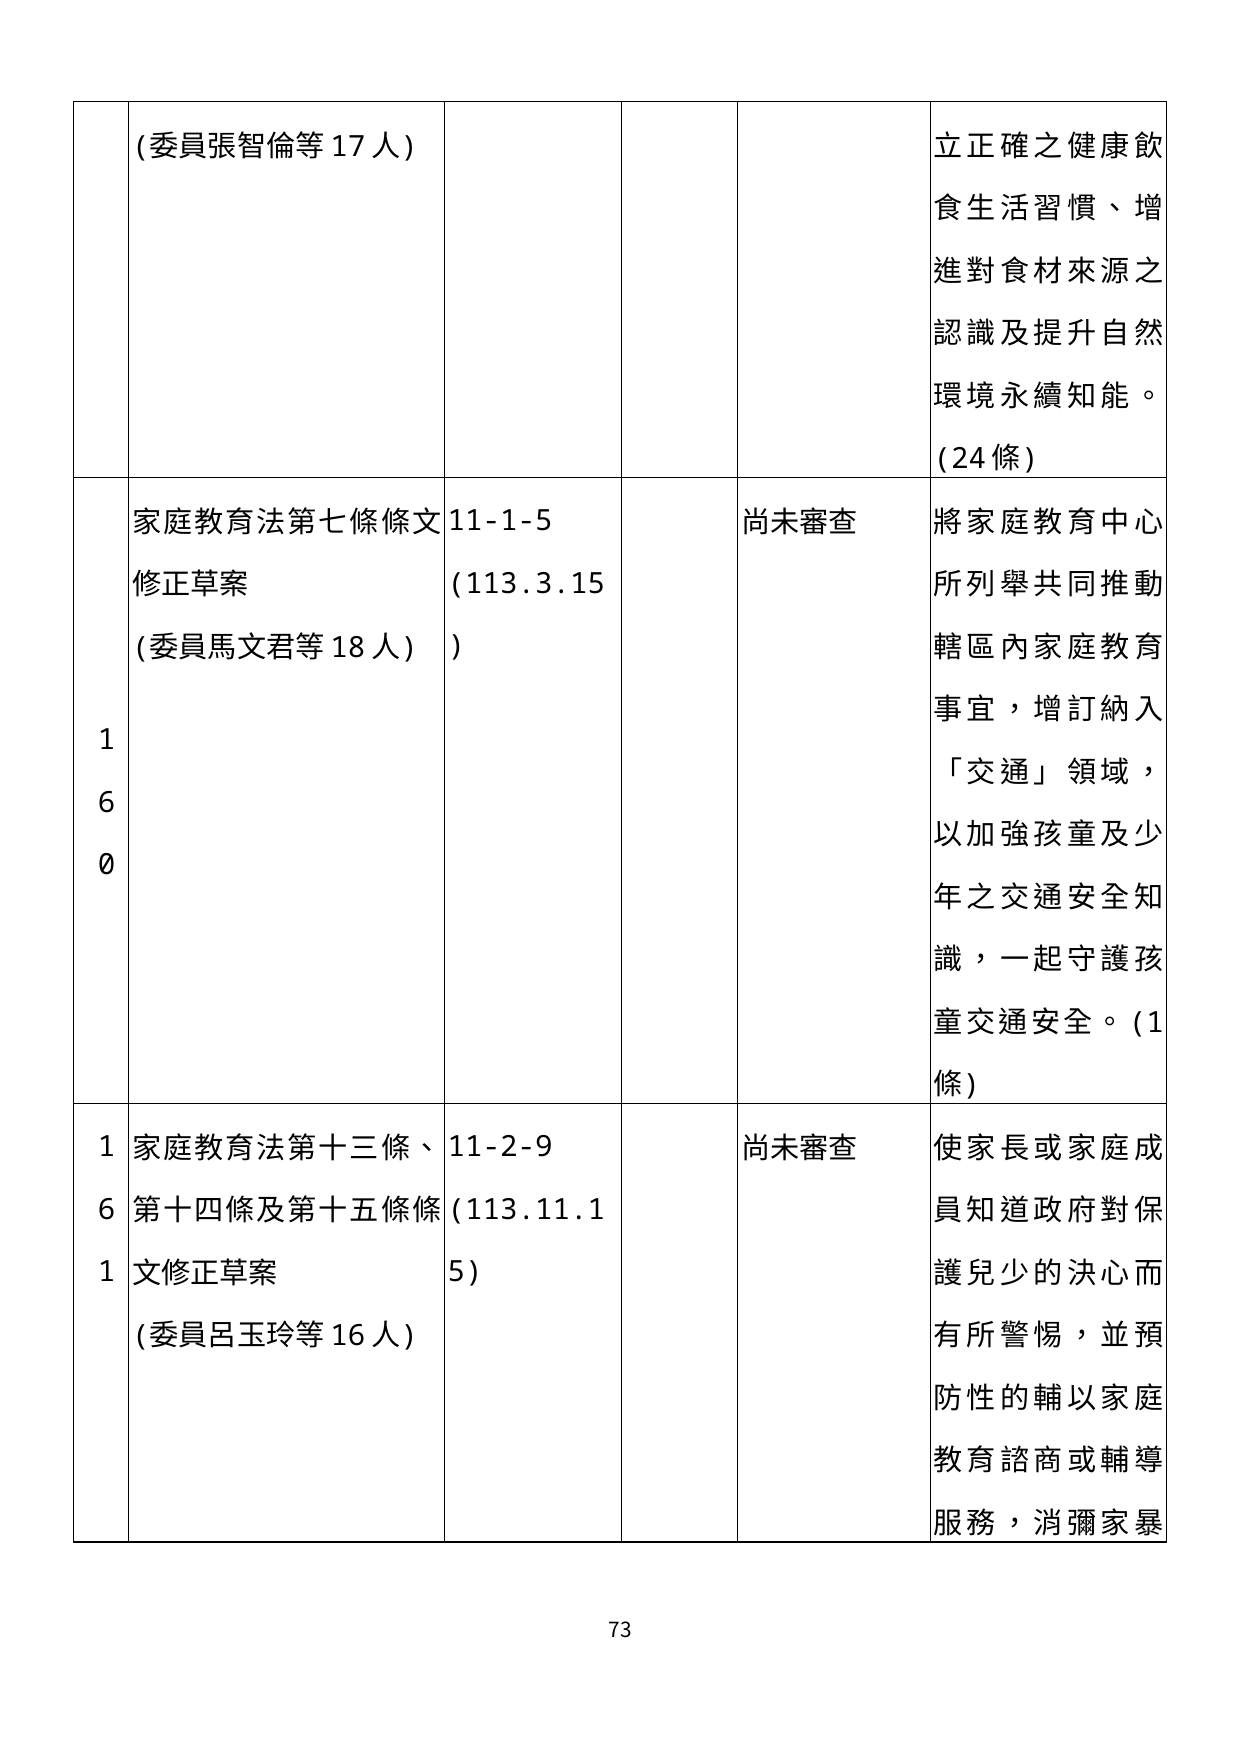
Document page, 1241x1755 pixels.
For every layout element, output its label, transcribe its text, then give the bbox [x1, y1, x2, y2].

table_cell 使家長或家庭成員知道政府對保護兒少的決心而有所警惕，並預防性的輔以家庭教育諮商或輔導服務，消彌家暴 [931, 1104, 1166, 1541]
table_cell [74, 1104, 128, 1541]
table_cell [622, 1104, 737, 1541]
table_cell 11-1-5 (113.3.15) [445, 478, 621, 1103]
table_cell [74, 102, 128, 477]
table_cell 家庭教育法第七條條文修正草案 (委員馬文君等18人) [129, 478, 444, 1103]
table_cell 尚未審查 [738, 478, 930, 1103]
table_cell 將家庭教育中心所列舉共同推動轄區內家庭教育事宜，增訂納入「交通」領域，以加強孩童及少年之交通安全知識，一起守護孩童交通安全。(1條) [931, 478, 1166, 1103]
table_cell 11-2-9 (113.11.15) [445, 1104, 621, 1541]
table_cell 立正確之健康飲食生活習慣、增進對食材來源之認識及提升自然環境永續知能。(24條) [931, 102, 1166, 477]
table_cell [74, 478, 128, 1103]
table_cell (委員張智倫等17人) [129, 102, 444, 477]
table_cell [738, 102, 930, 477]
table_cell [622, 478, 737, 1103]
table_cell [622, 102, 737, 477]
table_cell [445, 102, 621, 477]
table_cell 家庭教育法第十三條、第十四條及第十五條條文修正草案 (委員呂玉玲等16人) [129, 1104, 444, 1541]
table_cell 尚未審查 [738, 1104, 930, 1541]
